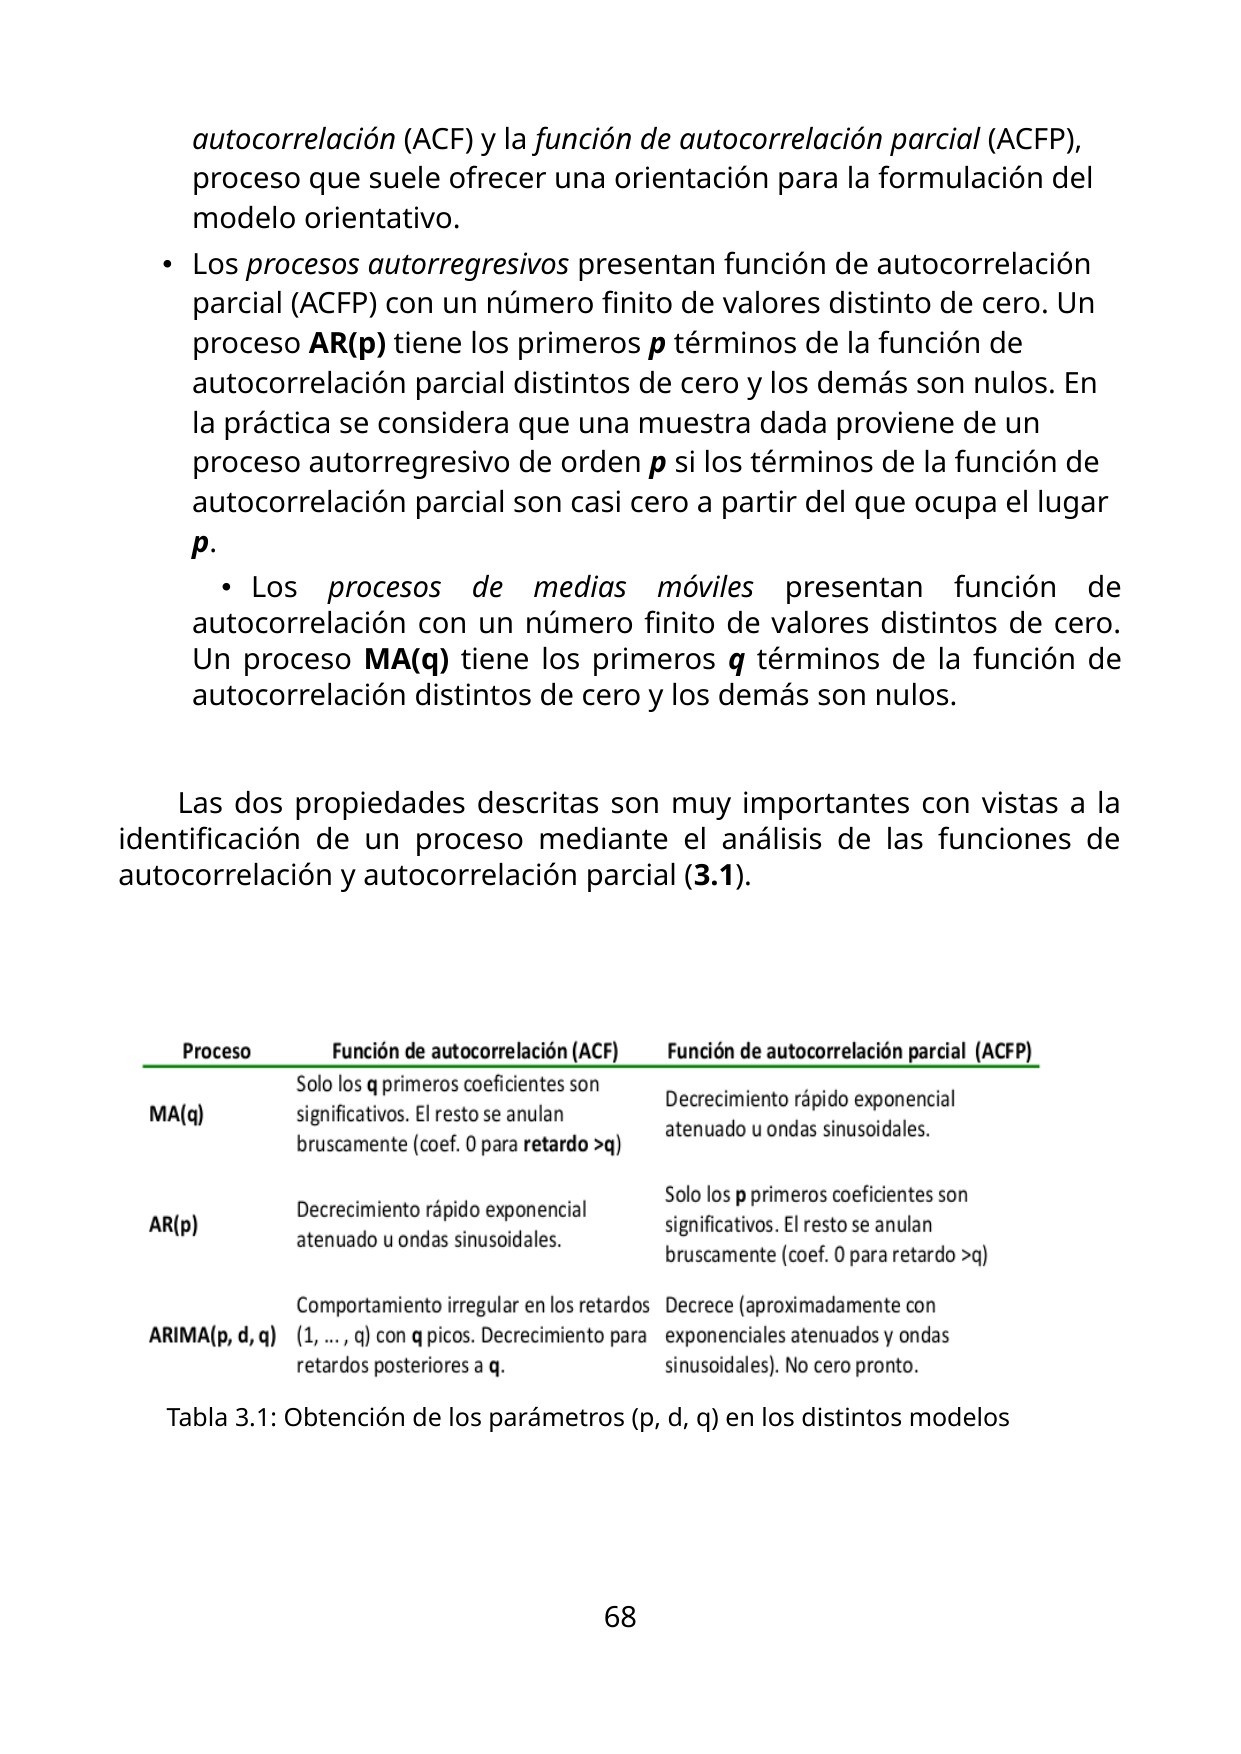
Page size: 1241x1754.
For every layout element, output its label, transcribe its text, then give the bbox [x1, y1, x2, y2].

list autocorrelación (ACF) y la función de autocorrelación parcial (ACFP), proceso que suele ofrecer una orientación para la formulación del modelo orientativo. [162, 118, 1122, 237]
text Las dos propiedades descritas son muy importantes con vistas a la identificación de un proceso mediante el análisis de las funciones de autocorrelación y autocorrelación parcial (Tabla 3.1). [118, 782, 1122, 893]
list Los procesos autorregresivos presentan función de autocorrelación parcial (ACFP) con un número finito de valores distinto de cero. Un proceso AR(p) tiene los primeros p términos de la función de autocorrelación parcial distintos de cero y los demás son nulos. En la práctica se considera que una muestra dada proviene de un proceso autorregresivo de orden p si los términos de la función de autocorrelación parcial son casi cero a partir del que ocupa el lugar p. [162, 243, 1122, 561]
picture [118, 974, 1059, 1400]
text Tabla 3.1: Obtención de los parámetros (p, d, q) en los distintos modelos [118, 1400, 1059, 1434]
list Los procesos de medias móviles presentan función de autocorrelación con un número finito de valores distintos de cero. Un proceso MA(q) tiene los primeros q términos de la función de autocorrelación distintos de cero y los demás son nulos. [162, 567, 1122, 713]
